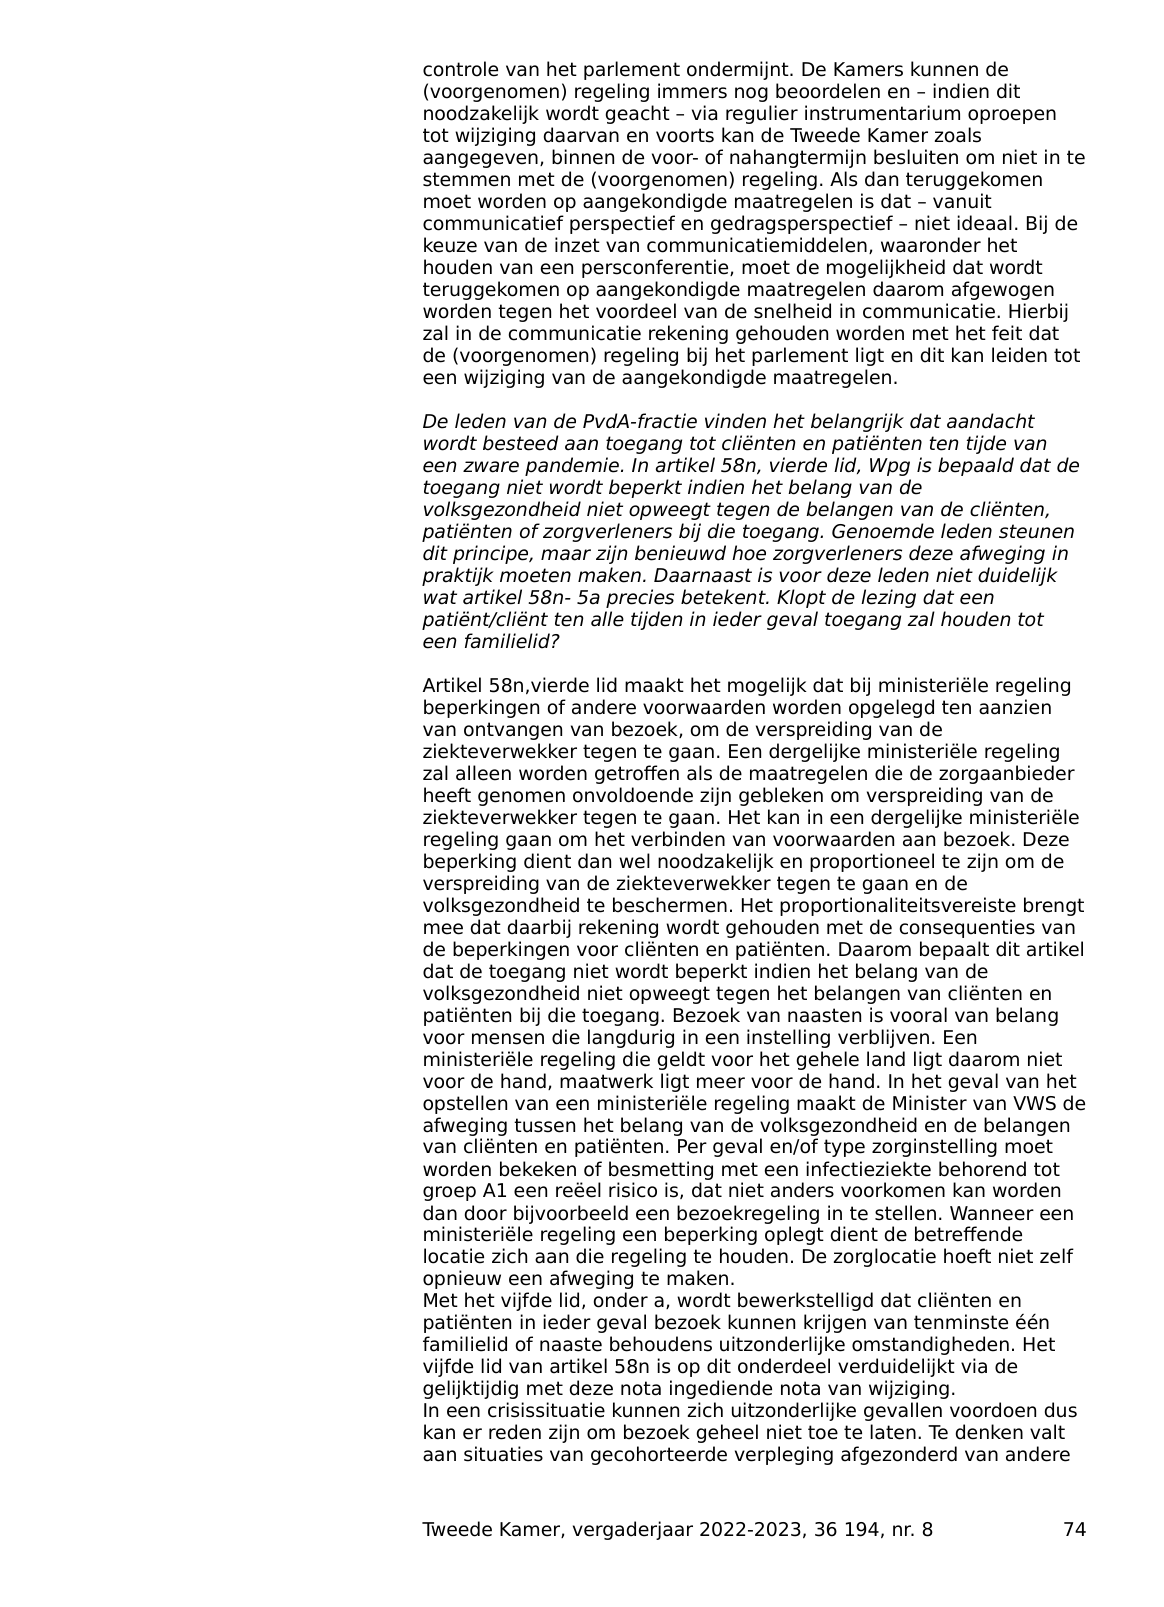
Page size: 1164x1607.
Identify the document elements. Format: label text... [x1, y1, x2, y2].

text controle van het parlement ondermijnt. De Kamers kunnen de (voorgenomen) regeling immers nog beoordelen en – indien dit noodzakelijk wordt geacht – via regulier instrumentarium oproepen tot wijziging daarvan en voorts kan de Tweede Kamer zoals aangegeven, binnen de voor- of nahangtermijn besluiten om niet in te stemmen met de (voorgenomen) regeling. Als dan teruggekomen moet worden op aangekondigde maatregelen is dat – vanuit communicatief perspectief en gedragsperspectief – niet ideaal. Bij de keuze van de inzet van communicatiemiddelen, waaronder het houden van een persconferentie, moet de mogelijkheid dat wordt teruggekomen op aangekondigde maatregelen daarom afgewogen worden tegen het voordeel van de snelheid in communicatie. Hierbij zal in de communicatie rekening gehouden worden met het feit dat de (voorgenomen) regeling bij het parlement ligt en dit kan leiden tot een wijziging van de aangekondigde maatregelen. [422, 59, 1087, 389]
text Met het vijfde lid, onder a, wordt bewerkstelligd dat cliënten en patiënten in ieder geval bezoek kunnen krijgen van tenminste één familielid of naaste behoudens uitzonderlijke omstandigheden. Het vijfde lid van artikel 58n is op dit onderdeel verduidelijkt via de gelijktijdig met deze nota ingediende nota van wijziging. [422, 1290, 1087, 1400]
text De leden van de PvdA-fractie vinden het belangrijk dat aandacht wordt besteed aan toegang tot cliënten en patiënten ten tijde van een zware pandemie. In artikel 58n, vierde lid, Wpg is bepaald dat de toegang niet wordt beperkt indien het belang van de volksgezondheid niet opweegt tegen de belangen van de cliënten, patiënten of zorgverleners bij die toegang. Genoemde leden steunen dit principe, maar zijn benieuwd hoe zorgverleners deze afweging in praktijk moeten maken. Daarnaast is voor deze leden niet duidelijk wat artikel 58n- 5a precies betekent. Klopt de lezing dat een patiënt/cliënt ten alle tijden in ieder geval toegang zal houden tot een familielid? [422, 411, 1087, 653]
text In een crisissituatie kunnen zich uitzonderlijke gevallen voordoen dus kan er reden zijn om bezoek geheel niet toe te laten. Te denken valt aan situaties van gecohorteerde verpleging afgezonderd van andere [422, 1400, 1087, 1466]
text Artikel 58n,vierde lid maakt het mogelijk dat bij ministeriële regeling beperkingen of andere voorwaarden worden opgelegd ten aanzien van ontvangen van bezoek, om de verspreiding van de ziekteverwekker tegen te gaan. Een dergelijke ministeriële regeling zal alleen worden getroffen als de maatregelen die de zorgaanbieder heeft genomen onvoldoende zijn gebleken om verspreiding van de ziekteverwekker tegen te gaan. Het kan in een dergelijke ministeriële regeling gaan om het verbinden van voorwaarden aan bezoek. Deze beperking dient dan wel noodzakelijk en proportioneel te zijn om de verspreiding van de ziekteverwekker tegen te gaan en de volksgezondheid te beschermen. Het proportionaliteitsvereiste brengt mee dat daarbij rekening wordt gehouden met de consequenties van de beperkingen voor cliënten en patiënten. Daarom bepaalt dit artikel dat de toegang niet wordt beperkt indien het belang van de volksgezondheid niet opweegt tegen het belangen van cliënten en patiënten bij die toegang. Bezoek van naasten is vooral van belang voor mensen die langdurig in een instelling verblijven. Een ministeriële regeling die geldt voor het gehele land ligt daarom niet voor de hand, maatwerk ligt meer voor de hand. In het geval van het opstellen van een ministeriële regeling maakt de Minister van VWS de afweging tussen het belang van de volksgezondheid en de belangen van cliënten en patiënten. Per geval en/of type zorginstelling moet worden bekeken of besmetting met een infectieziekte behorend tot groep A1 een reëel risico is, dat niet anders voorkomen kan worden dan door bijvoorbeeld een bezoekregeling in te stellen. Wanneer een ministeriële regeling een beperking oplegt dient de betreffende locatie zich aan die regeling te houden. De zorglocatie hoeft niet zelf opnieuw een afweging te maken. [422, 675, 1087, 1290]
